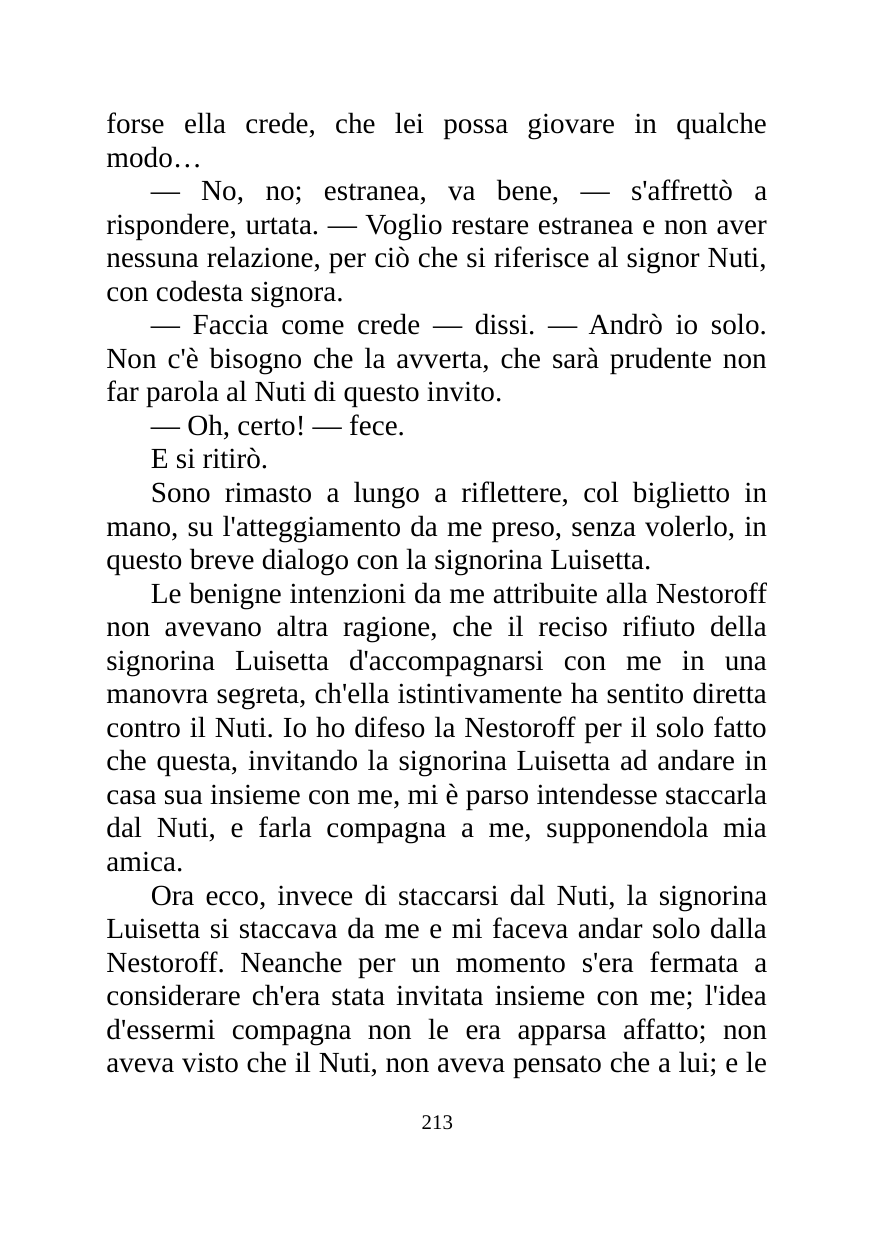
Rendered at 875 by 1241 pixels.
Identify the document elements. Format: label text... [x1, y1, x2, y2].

text — No, no; estranea, va bene, — s'affrettò a rispondere, urtata. — Voglio restare estranea e non aver nessuna relazione, per ciò che si riferisce al signor Nuti, con codesta signora. [106, 173, 768, 307]
text forse ella crede, che lei possa giovare in qualche modo… [106, 106, 768, 173]
text Sono rimasto a lungo a riflettere, col biglietto in mano, su l'atteggiamento da me preso, senza volerlo, in questo breve dialogo con la signorina Luisetta. [106, 475, 768, 576]
text — Faccia come crede — dissi. — Andrò io solo. Non c'è bisogno che la avverta, che sarà prudente non far parola al Nuti di questo invito. [106, 307, 768, 408]
text Ora ecco, invece di staccarsi dal Nuti, la signorina Luisetta si staccava da me e mi faceva andar solo dalla Nestoroff. Neanche per un momento s'era fermata a considerare ch'era stata invitata insieme con me; l'idea d'essermi compagna non le era apparsa affatto; non aveva visto che il Nuti, non aveva pensato che a lui; e le [106, 878, 768, 1079]
text Le benigne intenzioni da me attribuite alla Nestoroff non avevano altra ragione, che il reciso rifiuto della signorina Luisetta d'accompagnarsi con me in una manovra segreta, ch'ella istintivamente ha sentito diretta contro il Nuti. Io ho difeso la Nestoroff per il solo fatto che questa, invitando la signorina Luisetta ad andare in casa sua insieme con me, mi è parso intendesse staccarla dal Nuti, e farla compagna a me, supponendola mia amica. [106, 576, 768, 878]
text E si ritirò. [106, 442, 768, 475]
text — Oh, certo! — fece. [106, 408, 768, 442]
